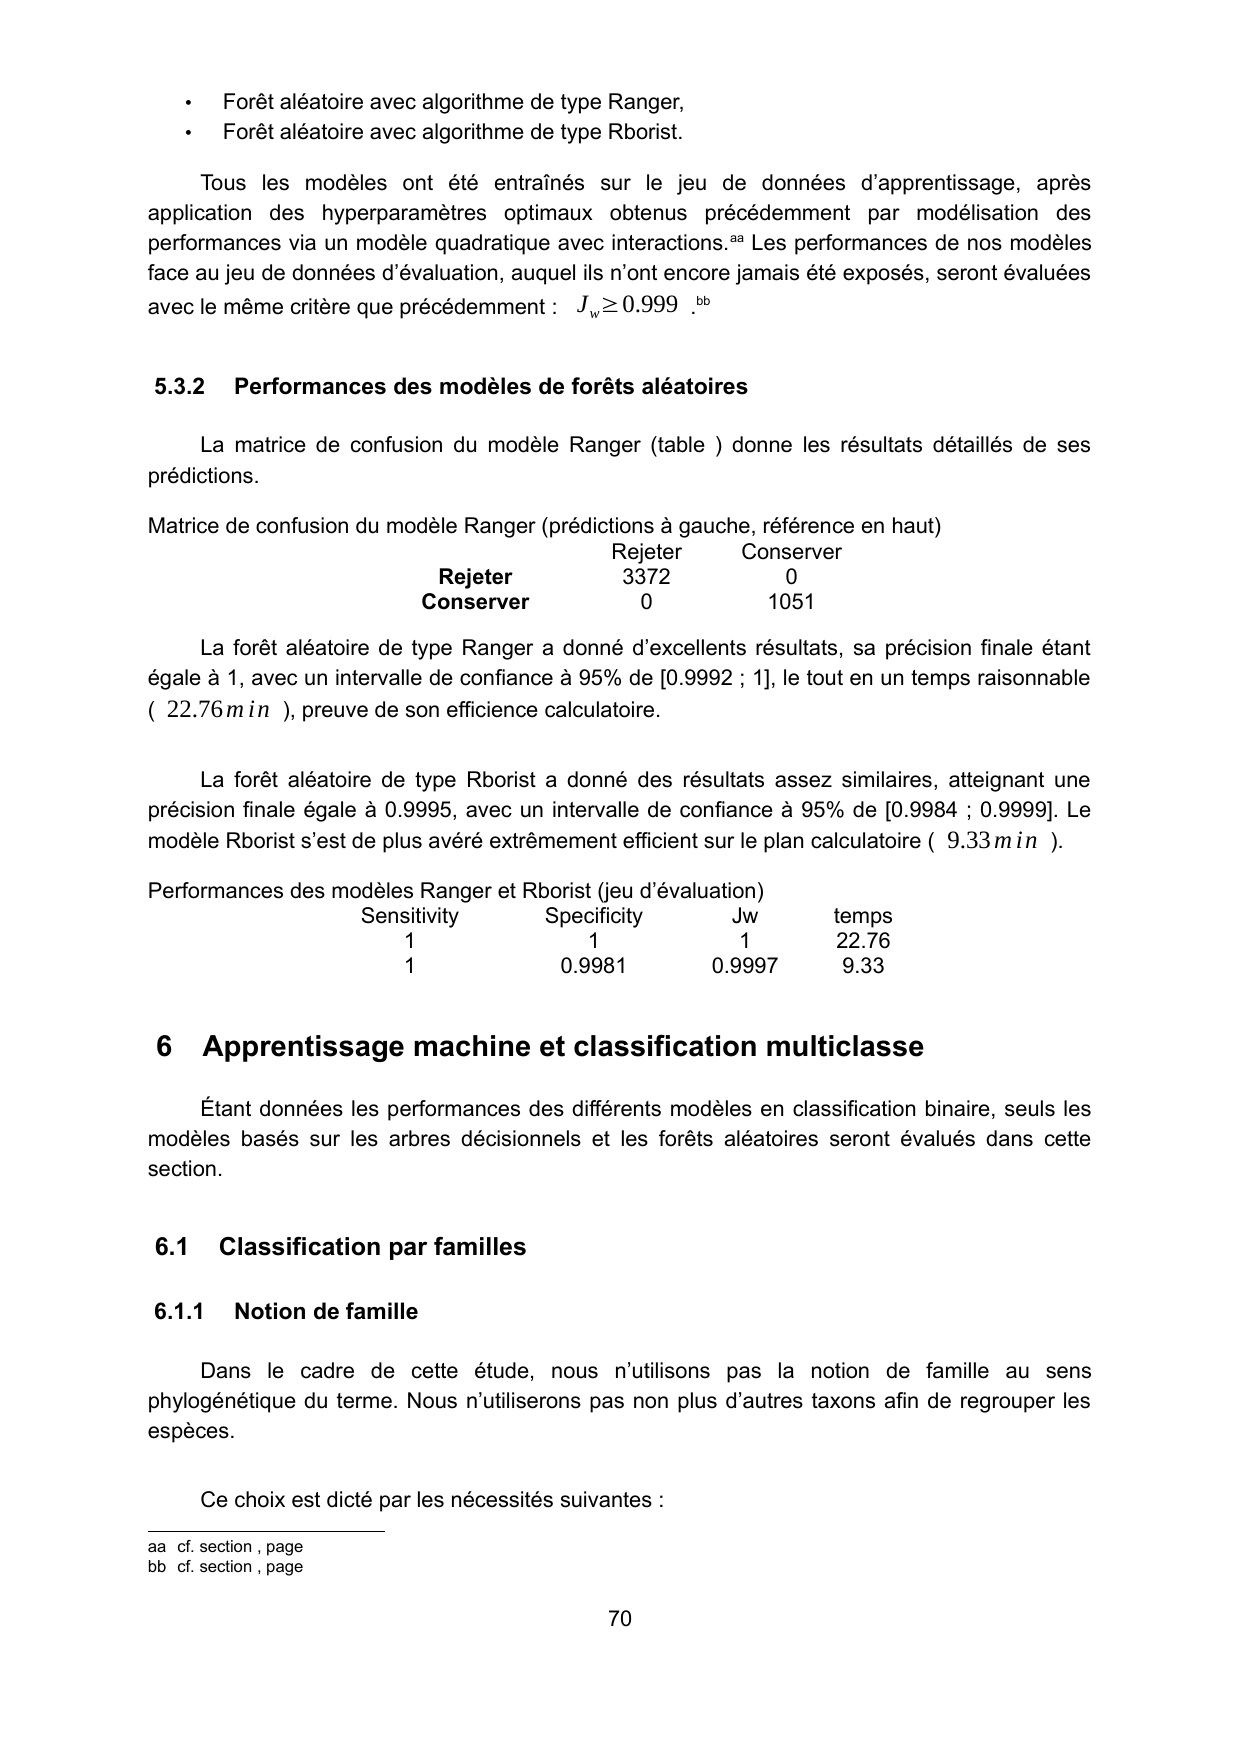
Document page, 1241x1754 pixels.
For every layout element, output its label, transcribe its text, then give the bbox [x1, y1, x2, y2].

text Dans le cadre de cette étude, nous n’utilisons pas la notion de famille au sens phylogénétique du terme. Nous n’utiliserons pas non plus d’autres taxons afin de regrouper les espèces. [148, 1358, 1093, 1443]
table_header [370, 539, 581, 564]
table_header Sensitivity [318, 903, 502, 928]
list Forêt aléatoire avec algorithme de type Rborist. [185, 119, 1093, 144]
table_header Specificity [502, 903, 686, 928]
subtitle Performances des modèles de forêts aléatoires [148, 373, 1093, 399]
table_cell Conserver [370, 589, 581, 614]
table_header Jw [686, 903, 804, 928]
text Tous les modèles ont été entraînés sur le jeu de données d’apprentissage, après application des hyperparamètres optimaux obtenus précédemment par modélisation des performances via un modèle quadratique avec interactions. Les performances de nos modèles face au jeu de données d’évaluation, auquel ils n’ont encore jamais été exposés, seront évaluées avec le même critère que précédemment : . [148, 170, 1093, 322]
table_cell 1051 [712, 589, 871, 614]
subtitle Notion de famille [148, 1298, 1093, 1324]
table_header temps [804, 903, 922, 928]
table_header Conserver [712, 539, 871, 564]
table_cell 1 [502, 928, 686, 953]
table_cell 1 [686, 928, 804, 953]
table_cell 0 [712, 564, 871, 589]
text cf. section , page [148, 1556, 1093, 1576]
subtitle Apprentissage machine et classification multiclasse [148, 1029, 1093, 1062]
table_cell 0.9981 [502, 953, 686, 978]
table_cell Rejeter [370, 564, 581, 589]
table_cell 0 [581, 589, 712, 614]
text Ce choix est dicté par les nécessités suivantes : [148, 1487, 1093, 1512]
table_cell 9.33 [804, 953, 922, 978]
table_cell 22.76 [804, 928, 922, 953]
list Forêt aléatoire avec algorithme de type Ranger, [185, 88, 1093, 114]
table_header Rejeter [581, 539, 712, 564]
subtitle Classification par familles [148, 1232, 1093, 1261]
table_cell 0.9997 [686, 953, 804, 978]
text Matrice de confusion du modèle Ranger (prédictions à gauche, référence en haut) [148, 513, 1093, 539]
table_cell 3372 [581, 564, 712, 589]
text cf. section , page [148, 1537, 1093, 1556]
text La matrice de confusion du modèle Ranger (table ) donne les résultats détaillés de ses prédictions. [148, 432, 1093, 488]
text La forêt aléatoire de type Rborist a donné des résultats assez similaires, atteignant une précision finale égale à 0.9995, avec un intervalle de confiance à 95% de [0.9984 ; 0.9999]. Le modèle Rborist s’est de plus avéré extrêmement efficient sur le plan calculatoire (). [148, 767, 1093, 855]
text Performances des modèles Ranger et Rborist (jeu d’évaluation) [148, 878, 1093, 903]
text Étant données les performances des différents modèles en classification binaire, seuls les modèles basés sur les arbres décisionnels et les forêts aléatoires seront évalués dans cette section. [148, 1095, 1093, 1181]
table_cell 1 [318, 928, 502, 953]
table_cell 1 [318, 953, 502, 978]
text La forêt aléatoire de type Ranger a donné d’excellents résultats, sa précision finale étant égale à 1, avec un intervalle de confiance à 95% de [0.9992 ; 1], le tout en un temps raisonnable (), preuve de son efficience calculatoire. [148, 635, 1093, 723]
